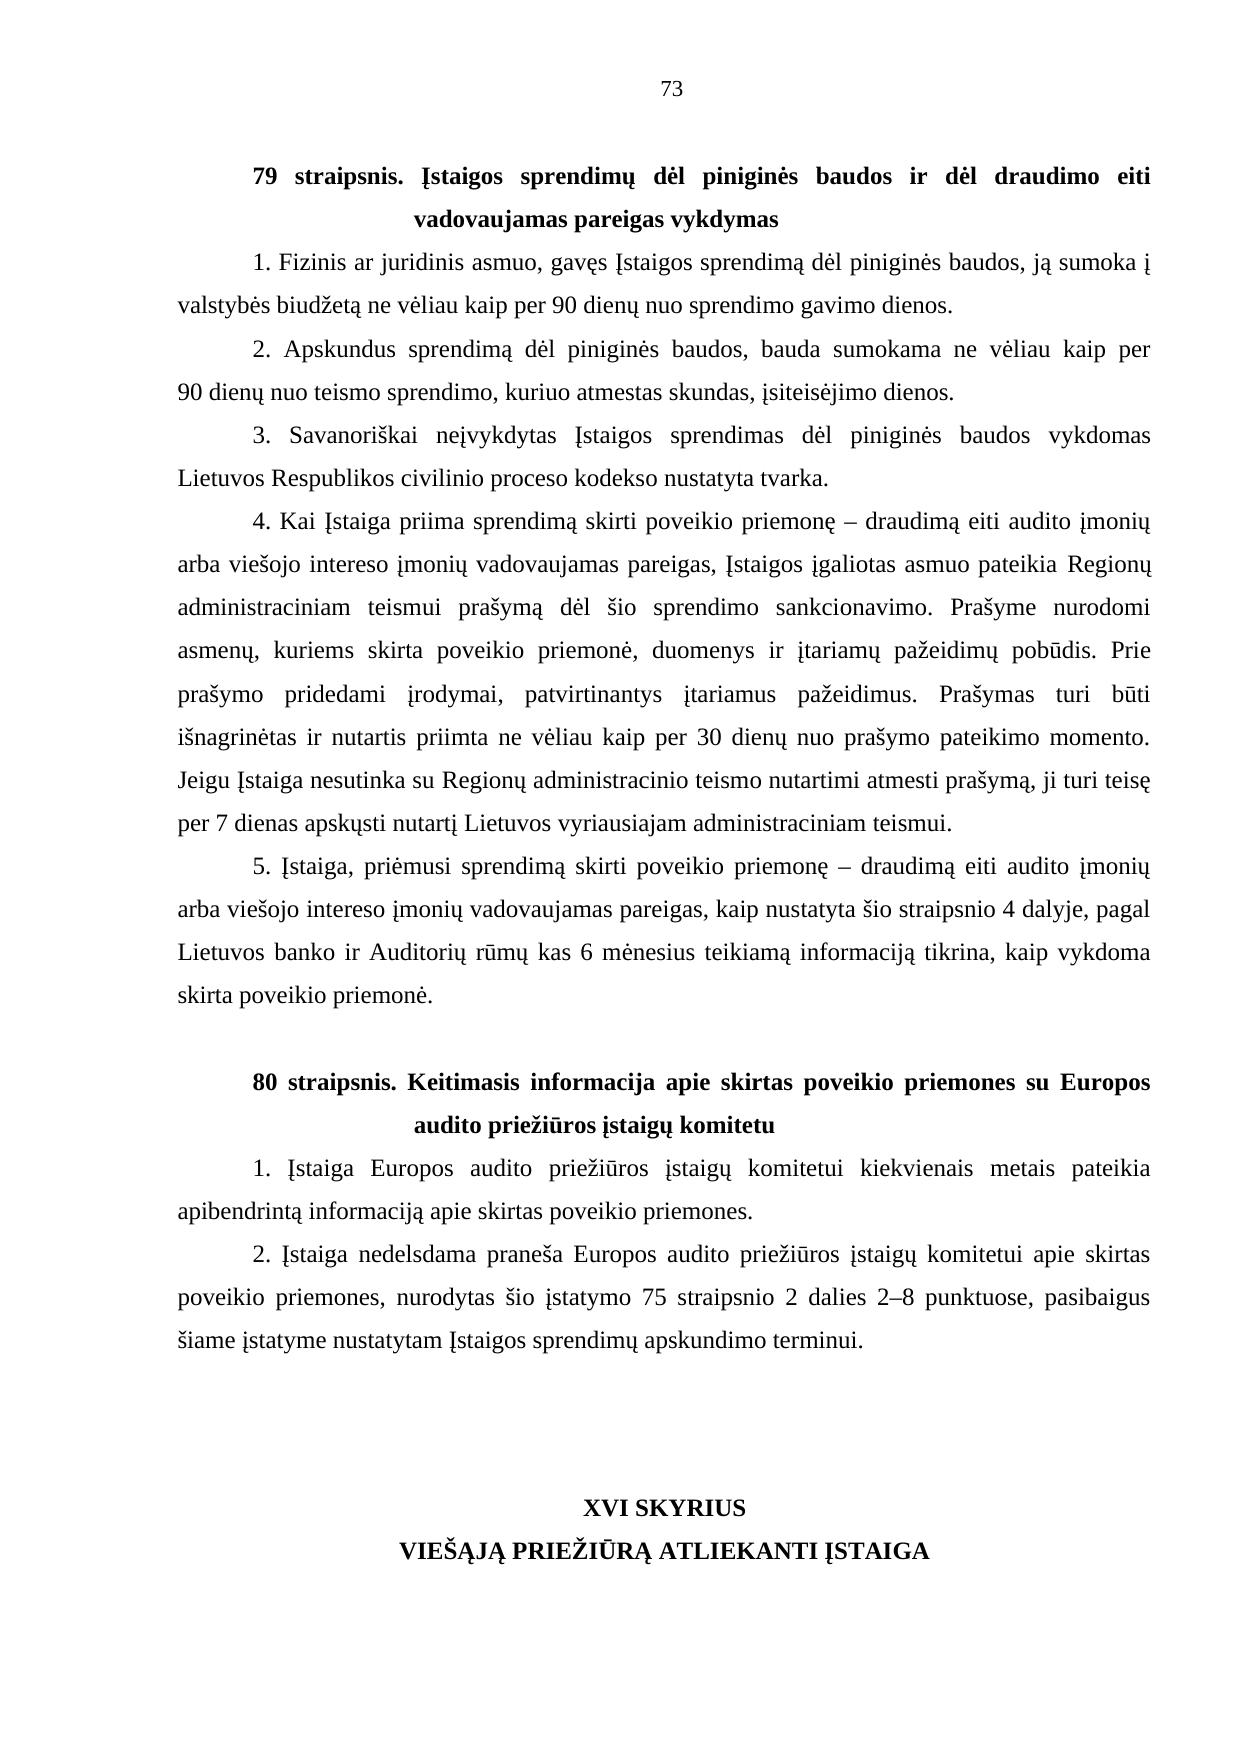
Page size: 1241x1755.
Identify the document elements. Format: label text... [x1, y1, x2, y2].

text 2. Įstaiga nedelsdama praneša Europos audito priežiūros įstaigų komitetui apie skirtas poveikio priemones, nurodytas šio įstatymo 75 straipsnio 2 dalies 2–8 punktuose, pasibaigus šiame įstatyme nustatytam Įstaigos sprendimų apskundimo terminui. [177, 1239, 1152, 1354]
text 3. Savanoriškai neįvykdytas Įstaigos sprendimas dėl piniginės baudos vykdomas Lietuvos Respublikos civilinio proceso kodekso nustatyta tvarka. [177, 420, 1152, 492]
text 2. Apskundus sprendimą dėl piniginės baudos, bauda sumokama ne vėliau kaip per 90 dienų nuo teismo sprendimo, kuriuo atmestas skundas, įsiteisėjimo dienos. [177, 334, 1152, 406]
text XVI SKYRIUS [177, 1493, 1152, 1522]
text 5. Įstaiga, priėmusi sprendimą skirti poveikio priemonę – draudimą eiti audito įmonių arba viešojo intereso įmonių vadovaujamas pareigas, kaip nustatyta šio straipsnio 4 dalyje, pagal Lietuvos banko ir Auditorių rūmų kas 6 mėnesius teikiamą informaciją tikrina, kaip vykdoma skirta poveikio priemonė. [177, 851, 1152, 1009]
text 1. Įstaiga Europos audito priežiūros įstaigų komitetui kiekvienais metais pateikia apibendrintą informaciją apie skirtas poveikio priemones. [177, 1153, 1152, 1225]
text 4. Kai Įstaiga priima sprendimą skirti poveikio priemonę – draudimą eiti audito įmonių arba viešojo intereso įmonių vadovaujamas pareigas, Įstaigos įgaliotas asmuo pateikia Regionų administraciniam teismui prašymą dėl šio sprendimo sankcionavimo. Prašyme nurodomi asmenų, kuriems skirta poveikio priemonė, duomenys ir įtariamų pažeidimų pobūdis. Prie prašymo pridedami įrodymai, patvirtinantys įtariamus pažeidimus. Prašymas turi būti išnagrinėtas ir nutartis priimta ne vėliau kaip per 30 dienų nuo prašymo pateikimo momento. Jeigu Įstaiga nesutinka su Regionų administracinio teismo nutartimi atmesti prašymą, ji turi teisę per 7 dienas apskųsti nutartį Lietuvos vyriausiajam administraciniam teismui. [177, 506, 1152, 837]
text 80 straipsnis. Keitimasis informacija apie skirtas poveikio priemones su Europos audito priežiūros įstaigų komitetu [252, 1067, 1152, 1139]
text 1. Fizinis ar juridinis asmuo, gavęs Įstaigos sprendimą dėl piniginės baudos, ją sumoka į valstybės biudžetą ne vėliau kaip per 90 dienų nuo sprendimo gavimo dienos. [177, 247, 1152, 319]
text 79 straipsnis. Įstaigos sprendimų dėl piniginės baudos ir dėl draudimo eiti vadovaujamas pareigas vykdymas [252, 161, 1152, 233]
text VIEŠĄJĄ PRIEŽIŪRĄ ATLIEKANTI ĮSTAIGA [177, 1536, 1152, 1565]
